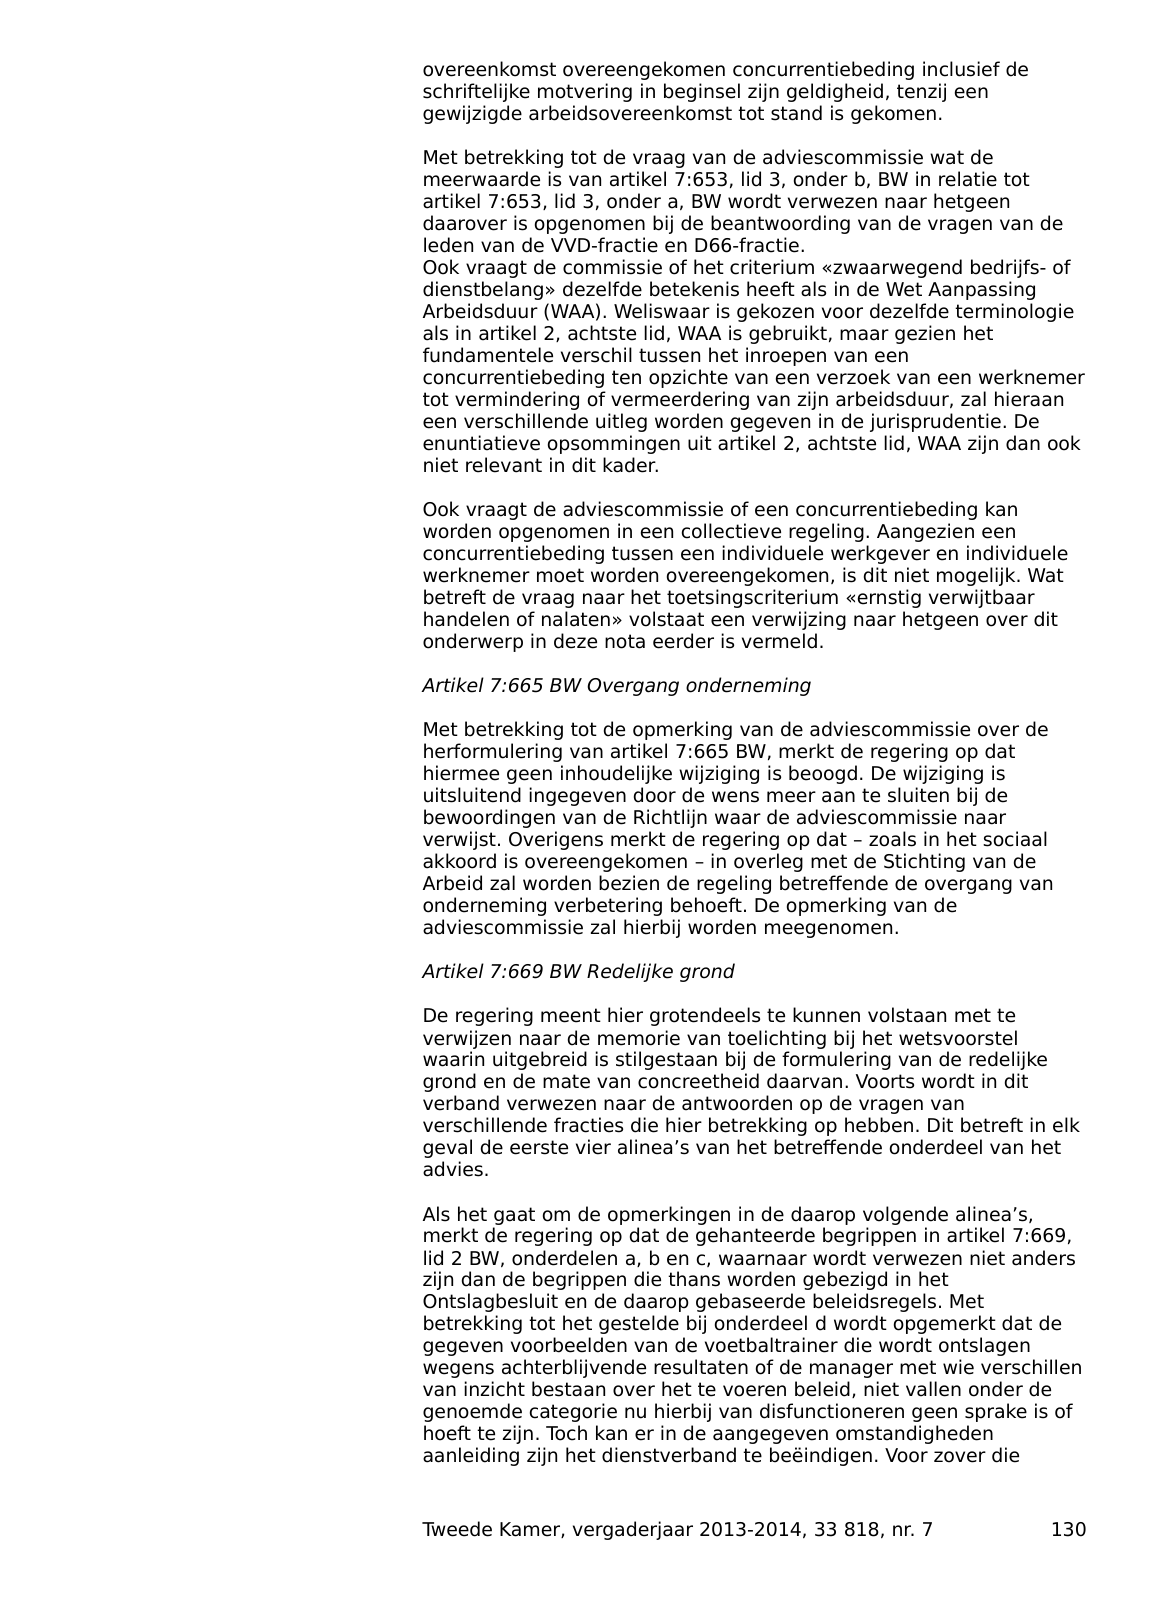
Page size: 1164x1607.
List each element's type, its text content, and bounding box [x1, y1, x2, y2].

text De regering meent hier grotendeels te kunnen volstaan met te verwijzen naar de memorie van toelichting bij het wetsvoorstel waarin uitgebreid is stilgestaan bij de formulering van de redelijke grond en de mate van concreetheid daarvan. Voorts wordt in dit verband verwezen naar de antwoorden op de vragen van verschillende fracties die hier betrekking op hebben. Dit betreft in elk geval de eerste vier alinea’s van het betreffende onderdeel van het advies. [422, 1005, 1087, 1181]
text Ook vraagt de commissie of het criterium «zwaarwegend bedrijfs- of dienstbelang» dezelfde betekenis heeft als in de Wet Aanpassing Arbeidsduur (WAA). Weliswaar is gekozen voor dezelfde terminologie als in artikel 2, achtste lid, WAA is gebruikt, maar gezien het fundamentele verschil tussen het inroepen van een concurrentiebeding ten opzichte van een verzoek van een werknemer tot vermindering of vermeerdering van zijn arbeidsduur, zal hieraan een verschillende uitleg worden gegeven in de jurisprudentie. De enuntiatieve opsommingen uit artikel 2, achtste lid, WAA zijn dan ook niet relevant in dit kader. [422, 257, 1087, 477]
text Als het gaat om de opmerkingen in de daarop volgende alinea’s, merkt de regering op dat de gehanteerde begrippen in artikel 7:669, lid 2 BW, onderdelen a, b en c, waarnaar wordt verwezen niet anders zijn dan de begrippen die thans worden gebezigd in het Ontslagbesluit en de daarop gebaseerde beleidsregels. Met betrekking tot het gestelde bij onderdeel d wordt opgemerkt dat de gegeven voorbeelden van de voetbaltrainer die wordt ontslagen wegens achterblijvende resultaten of de manager met wie verschillen van inzicht bestaan over het te voeren beleid, niet vallen onder de genoemde categorie nu hierbij van disfunctioneren geen sprake is of hoeft te zijn. Toch kan er in de aangegeven omstandigheden aanleiding zijn het dienstverband te beëindigen. Voor zover die [422, 1203, 1087, 1467]
text Ook vraagt de adviescommissie of een concurrentiebeding kan worden opgenomen in een collectieve regeling. Aangezien een concurrentiebeding tussen een individuele werkgever en individuele werknemer moet worden overeengekomen, is dit niet mogelijk. Wat betreft de vraag naar het toetsingscriterium «ernstig verwijtbaar handelen of nalaten» volstaat een verwijzing naar hetgeen over dit onderwerp in deze nota eerder is vermeld. [422, 499, 1087, 653]
subtitle Artikel 7:669 BW Redelijke grond [422, 961, 1087, 983]
text Met betrekking tot de vraag van de adviescommissie wat de meerwaarde is van artikel 7:653, lid 3, onder b, BW in relatie tot artikel 7:653, lid 3, onder a, BW wordt verwezen naar hetgeen daarover is opgenomen bij de beantwoording van de vragen van de leden van de VVD-fractie en D66-fractie. [422, 147, 1087, 257]
subtitle Artikel 7:665 BW Overgang onderneming [422, 675, 1087, 697]
text overeenkomst overeengekomen concurrentiebeding inclusief de schriftelijke motvering in beginsel zijn geldigheid, tenzij een gewijzigde arbeidsovereenkomst tot stand is gekomen. [422, 59, 1087, 125]
text Met betrekking tot de opmerking van de adviescommissie over de herformulering van artikel 7:665 BW, merkt de regering op dat hiermee geen inhoudelijke wijziging is beoogd. De wijziging is uitsluitend ingegeven door de wens meer aan te sluiten bij de bewoordingen van de Richtlijn waar de adviescommissie naar verwijst. Overigens merkt de regering op dat – zoals in het sociaal akkoord is overeengekomen – in overleg met de Stichting van de Arbeid zal worden bezien de regeling betreffende de overgang van onderneming verbetering behoeft. De opmerking van de adviescommissie zal hierbij worden meegenomen. [422, 719, 1087, 939]
